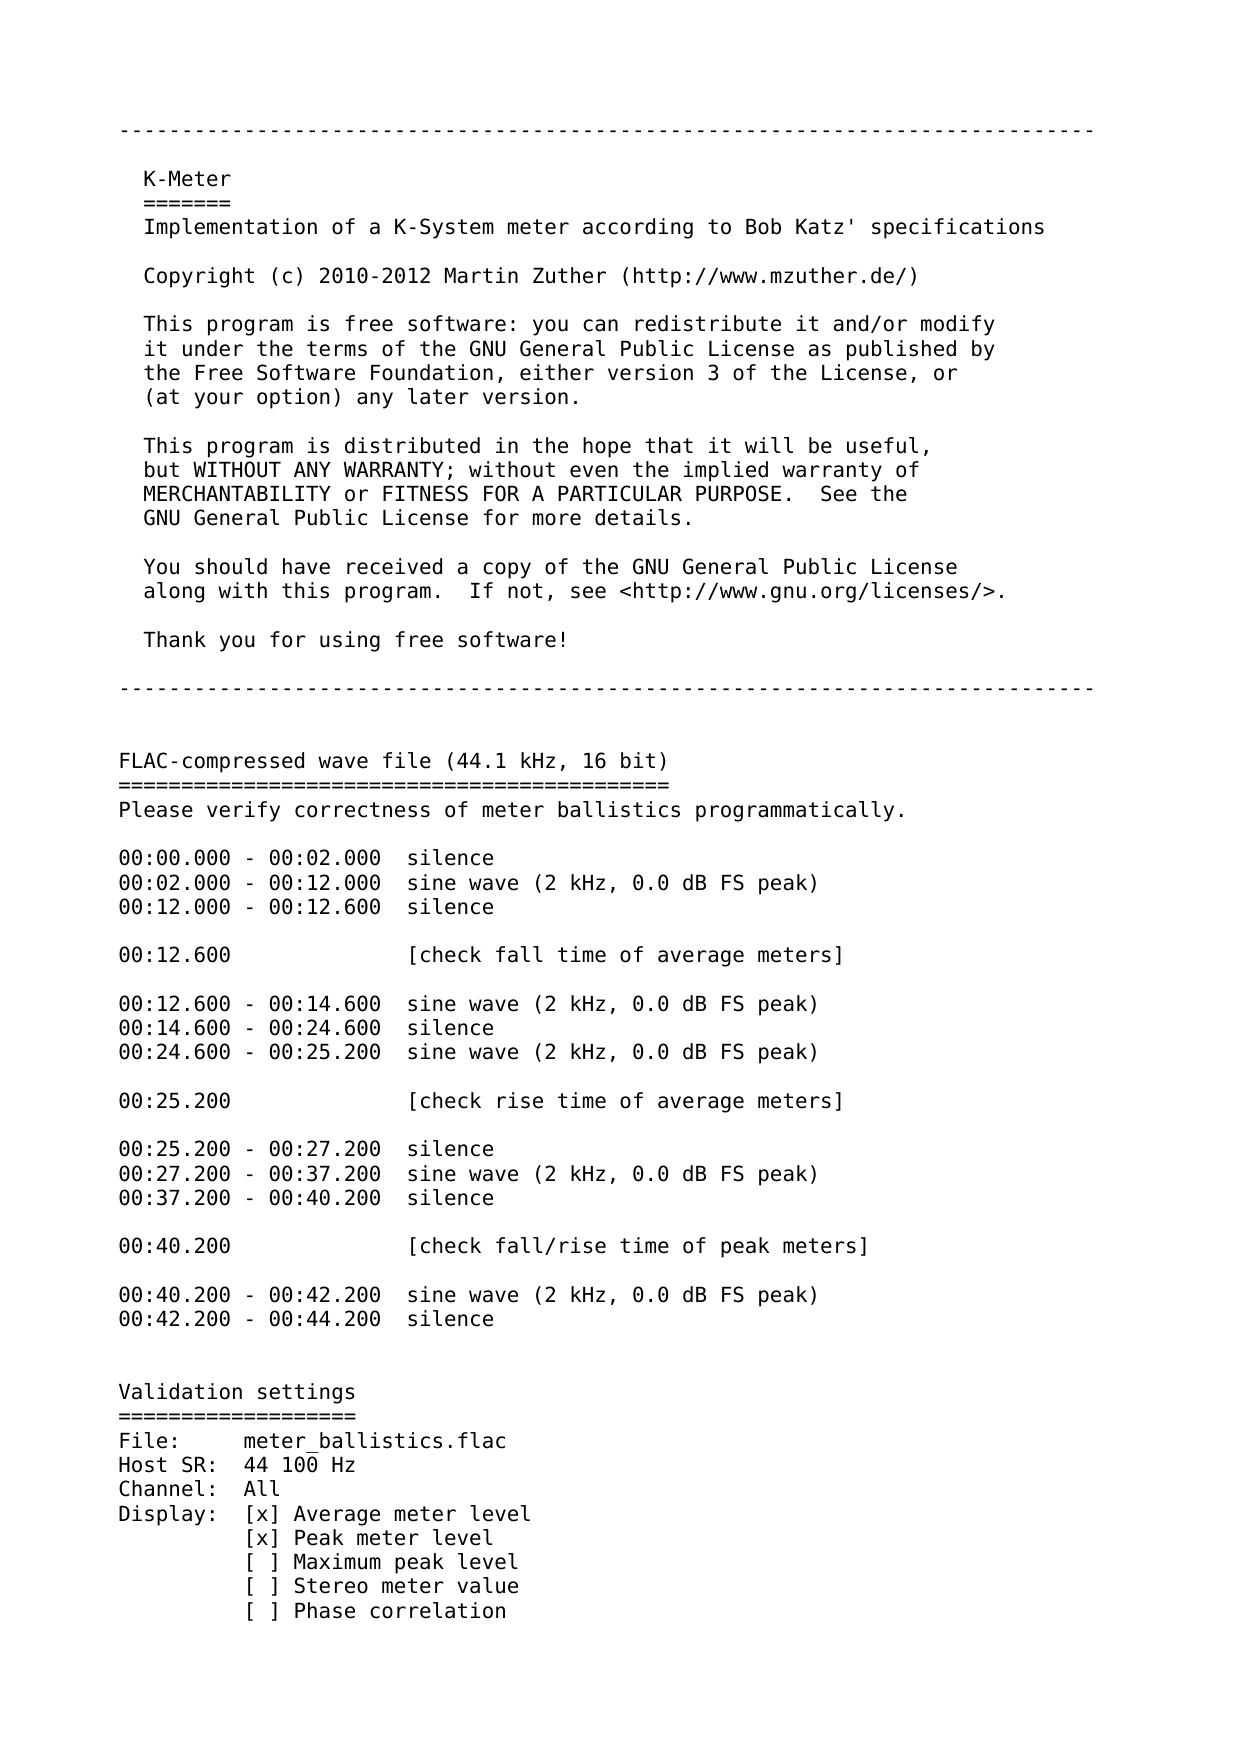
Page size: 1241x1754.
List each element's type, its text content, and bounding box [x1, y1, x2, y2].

text This program is free software: you can redistribute it and/or modify [118, 312, 1122, 337]
text GNU General Public License for more details. [118, 506, 1122, 531]
text Host SR: 44 100 Hz [118, 1453, 1122, 1477]
text 00:12.600 - 00:14.600 sine wave (2 kHz, 0.0 dB FS peak) [118, 992, 1122, 1016]
text Implementation of a K-System meter according to Bob Katz' specifications [118, 215, 1122, 239]
text 00:12.000 - 00:12.600 silence [118, 895, 1122, 919]
text FLAC-compressed wave file (44.1 kHz, 16 bit) [118, 749, 1122, 773]
text Validation settings [118, 1380, 1122, 1404]
text 00:37.200 - 00:40.200 silence [118, 1186, 1122, 1210]
text 00:24.600 - 00:25.200 sine wave (2 kHz, 0.0 dB FS peak) [118, 1040, 1122, 1065]
text 00:00.000 - 00:02.000 silence [118, 846, 1122, 871]
text along with this program. If not, see <http://www.gnu.org/licenses/>. [118, 579, 1122, 603]
text ============================================ [118, 773, 1122, 798]
text [ ] Maximum peak level [118, 1550, 1122, 1574]
text 00:02.000 - 00:12.000 sine wave (2 kHz, 0.0 dB FS peak) [118, 871, 1122, 895]
text =================== [118, 1404, 1122, 1429]
text [x] Peak meter level [118, 1526, 1122, 1550]
text ------------------------------------------------------------------------------ [118, 676, 1122, 701]
text 00:25.200 - 00:27.200 silence [118, 1137, 1122, 1162]
text 00:40.200 - 00:42.200 sine wave (2 kHz, 0.0 dB FS peak) [118, 1283, 1122, 1307]
text Copyright (c) 2010-2012 Martin Zuther (http://www.mzuther.de/) [118, 264, 1122, 288]
text Thank you for using free software! [118, 628, 1122, 652]
text Please verify correctness of meter ballistics programmatically. [118, 798, 1122, 822]
text 00:14.600 - 00:24.600 silence [118, 1016, 1122, 1040]
text ======= [118, 191, 1122, 215]
text but WITHOUT ANY WARRANTY; without even the implied warranty of [118, 458, 1122, 482]
text [ ] Phase correlation [118, 1599, 1122, 1623]
text This program is distributed in the hope that it will be useful, [118, 434, 1122, 458]
text it under the terms of the GNU General Public License as published by [118, 337, 1122, 361]
text Channel: All [118, 1477, 1122, 1502]
text Display: [x] Average meter level [118, 1502, 1122, 1526]
text (at your option) any later version. [118, 385, 1122, 409]
text ------------------------------------------------------------------------------ [118, 118, 1122, 142]
text You should have received a copy of the GNU General Public License [118, 555, 1122, 579]
text K-Meter [118, 167, 1122, 191]
text 00:12.600 [check fall time of average meters] [118, 943, 1122, 968]
text [ ] Stereo meter value [118, 1574, 1122, 1599]
text MERCHANTABILITY or FITNESS FOR A PARTICULAR PURPOSE. See the [118, 482, 1122, 506]
text File: meter_ballistics.flac [118, 1429, 1122, 1453]
text 00:25.200 [check rise time of average meters] [118, 1089, 1122, 1113]
text the Free Software Foundation, either version 3 of the License, or [118, 361, 1122, 385]
text 00:40.200 [check fall/rise time of peak meters] [118, 1234, 1122, 1259]
text 00:27.200 - 00:37.200 sine wave (2 kHz, 0.0 dB FS peak) [118, 1162, 1122, 1186]
text 00:42.200 - 00:44.200 silence [118, 1307, 1122, 1332]
